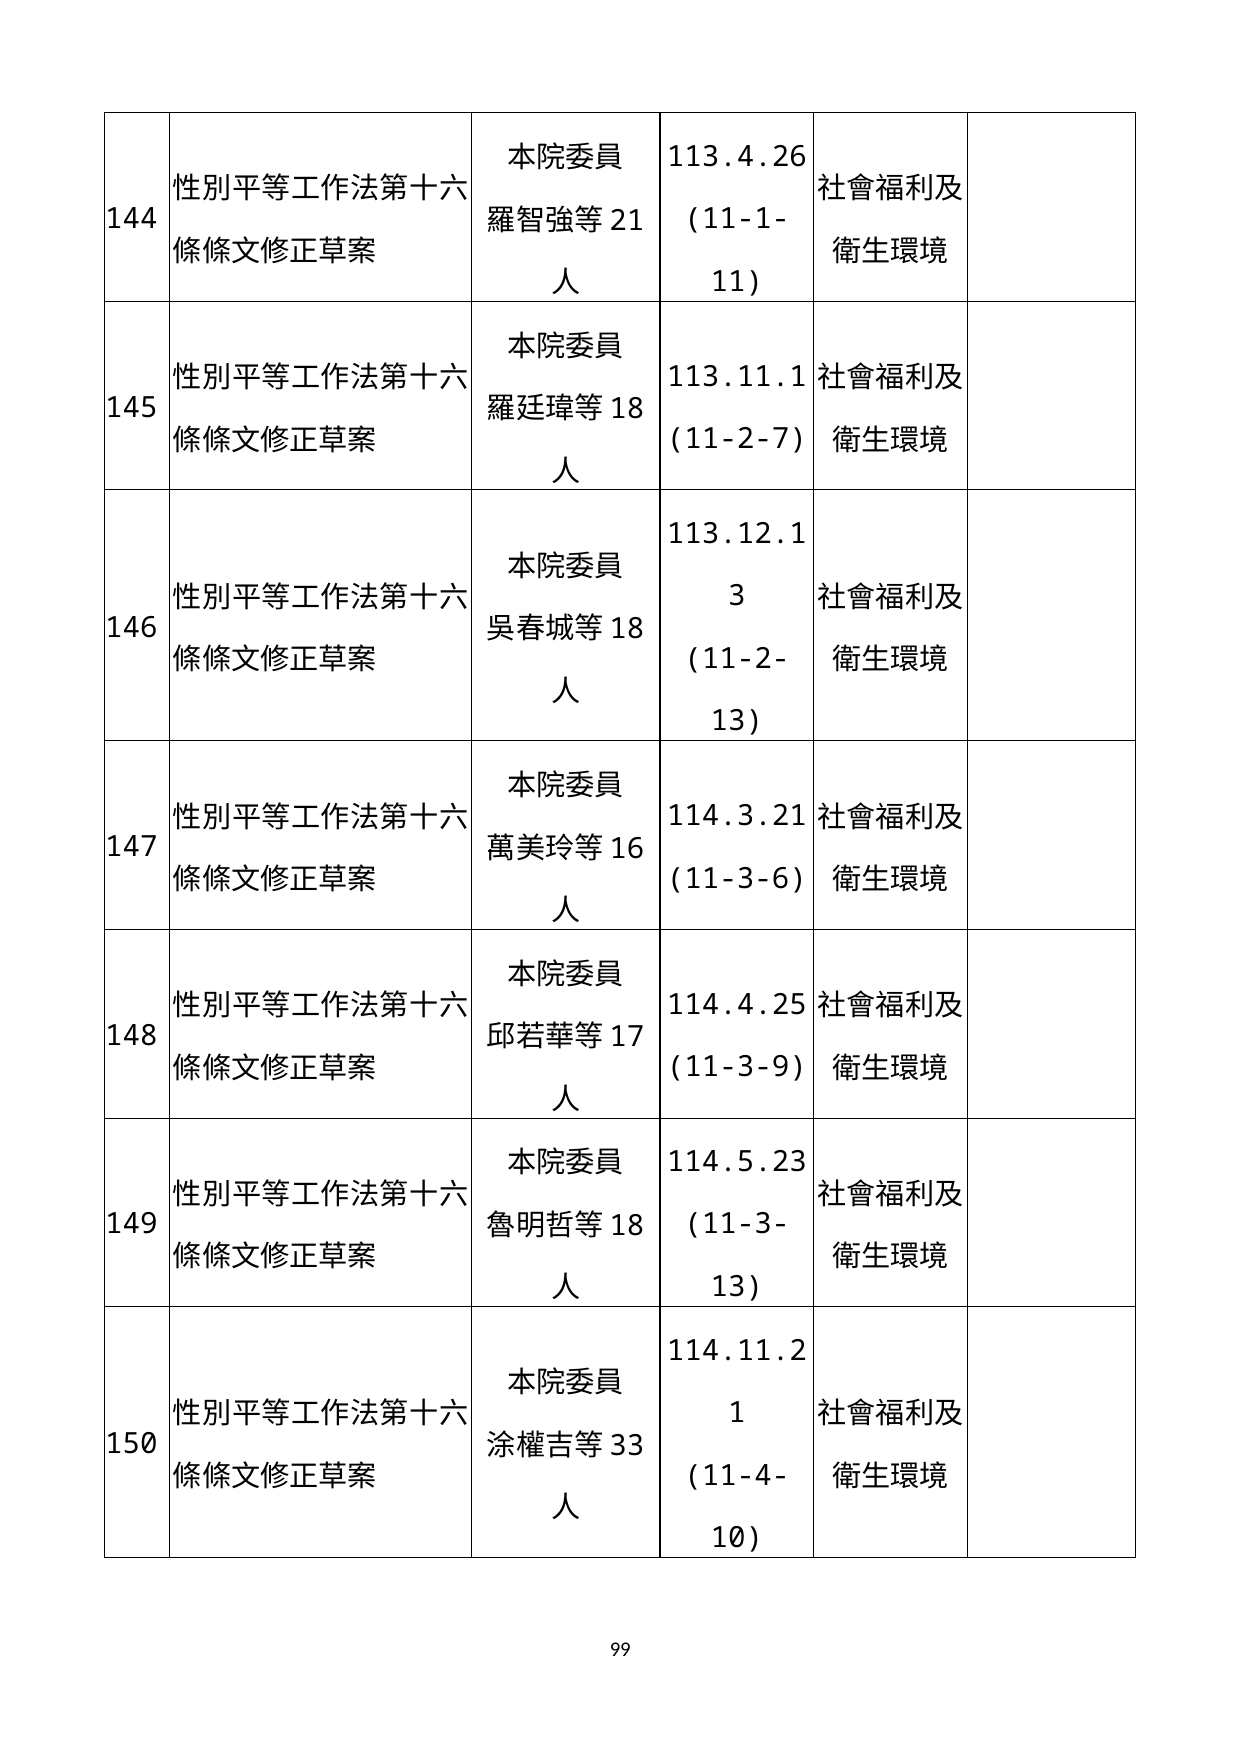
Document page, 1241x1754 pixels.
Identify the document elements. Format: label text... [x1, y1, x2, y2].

table_cell [105, 741, 169, 929]
table_cell 本院委員 吳春城等18人 [472, 490, 659, 740]
table_cell [105, 1307, 169, 1557]
table_cell 社會福利及衛生環境 [814, 741, 967, 929]
table_cell 性別平等工作法第十六條條文修正草案 [170, 1307, 471, 1557]
table_cell 社會福利及衛生環境 [814, 302, 967, 489]
table_cell 社會福利及衛生環境 [814, 113, 967, 301]
table_cell 社會福利及衛生環境 [814, 930, 967, 1117]
table_cell 性別平等工作法第十六條條文修正草案 [170, 741, 471, 929]
table_cell 本院委員 羅智強等21人 [472, 113, 659, 301]
table_cell [105, 930, 169, 1117]
table_cell 本院委員 邱若華等17人 [472, 930, 659, 1117]
table_cell [105, 113, 169, 301]
table_cell 性別平等工作法第十六條條文修正草案 [170, 1119, 471, 1306]
table_cell 113.11.1 (11-2-7) [661, 302, 813, 489]
table_cell [968, 302, 1135, 489]
table_cell [105, 1119, 169, 1306]
table_cell [968, 1307, 1135, 1557]
table_cell 性別平等工作法第十六條條文修正草案 [170, 490, 471, 740]
table_cell 本院委員 萬美玲等16人 [472, 741, 659, 929]
table_cell [968, 490, 1135, 740]
table_cell 性別平等工作法第十六條條文修正草案 [170, 302, 471, 489]
table_cell 社會福利及衛生環境 [814, 1307, 967, 1557]
table_cell 113.12.13 (11-2-13) [661, 490, 813, 740]
table_cell [968, 930, 1135, 1117]
table_cell 本院委員 涂權吉等33人 [472, 1307, 659, 1557]
table_cell [968, 113, 1135, 301]
table_cell [968, 741, 1135, 929]
table_cell 114.4.25 (11-3-9) [661, 930, 813, 1117]
table_cell 113.4.26 (11-1-11) [661, 113, 813, 301]
table_cell [105, 302, 169, 489]
table_cell 性別平等工作法第十六條條文修正草案 [170, 113, 471, 301]
table_cell 本院委員 魯明哲等18人 [472, 1119, 659, 1306]
table_cell 114.3.21 (11-3-6) [661, 741, 813, 929]
table_cell 114.5.23 (11-3-13) [661, 1119, 813, 1306]
table_cell [968, 1119, 1135, 1306]
table_cell 社會福利及衛生環境 [814, 1119, 967, 1306]
table_cell 性別平等工作法第十六條條文修正草案 [170, 930, 471, 1117]
table_cell [105, 490, 169, 740]
table_cell 本院委員 羅廷瑋等18人 [472, 302, 659, 489]
table_cell 114.11.21 (11-4-10) [661, 1307, 813, 1557]
table_cell 社會福利及衛生環境 [814, 490, 967, 740]
